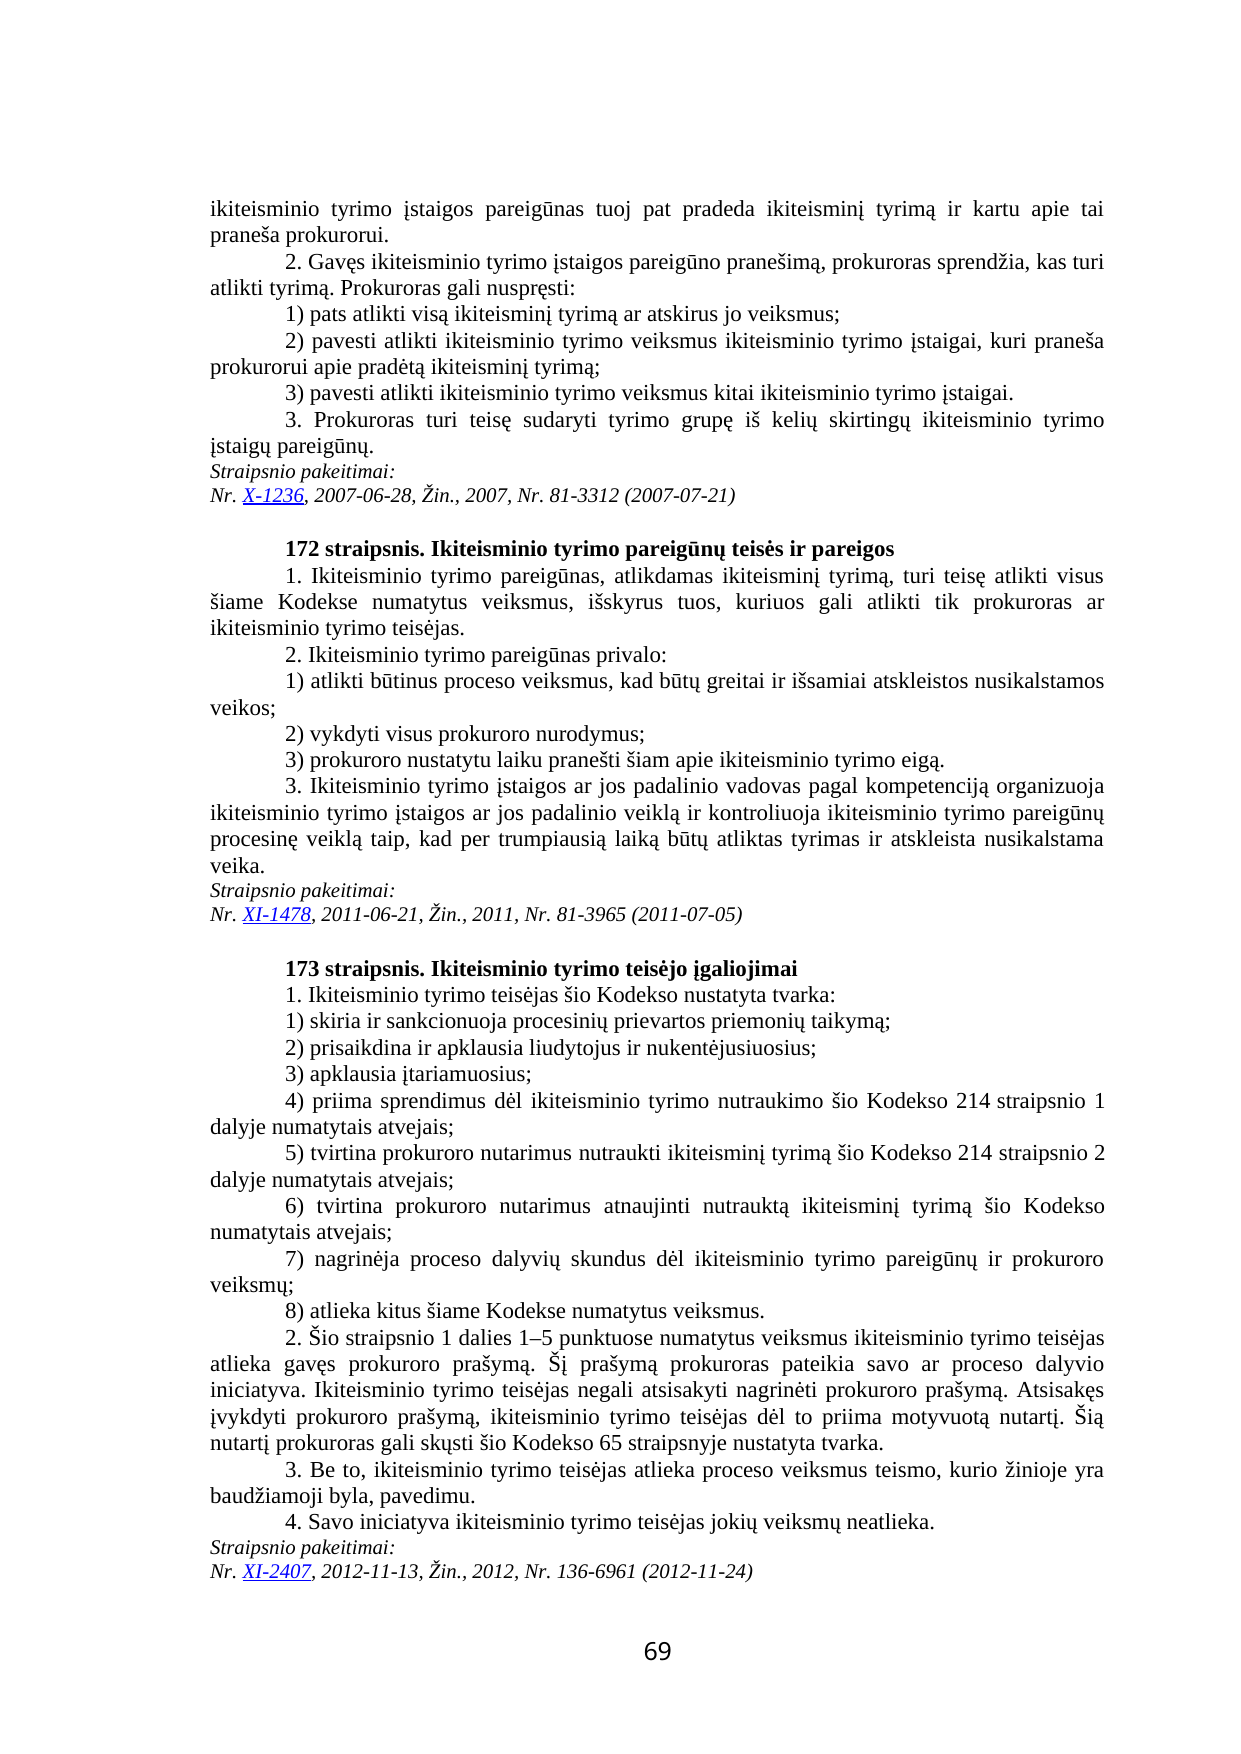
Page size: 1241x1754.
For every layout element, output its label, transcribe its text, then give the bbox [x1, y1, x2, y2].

text Nr. XI-2407, 2012-11-13, Žin., 2012, Nr. 136-6961 (2012-11-24) [210, 1559, 1106, 1583]
text 3) pavesti atlikti ikiteisminio tyrimo veiksmus kitai ikiteisminio tyrimo įstaigai. [210, 379, 1106, 406]
text 2. Ikiteisminio tyrimo pareigūnas privalo: [210, 641, 1106, 667]
text Straipsnio pakeitimai: [210, 458, 1106, 483]
text 2) pavesti atlikti ikiteisminio tyrimo veiksmus ikiteisminio tyrimo įstaigai, kuri praneša prokurorui apie pradėtą ikiteisminį tyrimą; [210, 327, 1106, 379]
text 3. Ikiteisminio tyrimo įstaigos ar jos padalinio vadovas pagal kompetenciją organizuoja ikiteisminio tyrimo įstaigos ar jos padalinio veiklą ir kontroliuoja ikiteisminio tyrimo pareigūnų procesinę veiklą taip, kad per trumpiausią laiką būtų atliktas tyrimas ir atskleista nusikalstama veika. [210, 773, 1106, 878]
text Straipsnio pakeitimai: [210, 878, 1106, 902]
text 6) tvirtina prokuroro nutarimus atnaujinti nutrauktą ikiteisminį tyrimą šio Kodekso numatytais atvejais; [210, 1192, 1106, 1245]
text 2. Šio straipsnio 1 dalies 1–5 punktuose numatytus veiksmus ikiteisminio tyrimo teisėjas atlieka gavęs prokuroro prašymą. Šį prašymą prokuroras pateikia savo ar proceso dalyvio iniciatyva. Ikiteisminio tyrimo teisėjas negali atsisakyti nagrinėti prokuroro prašymą. Atsisakęs įvykdyti prokuroro prašymą, ikiteisminio tyrimo teisėjas dėl to priima motyvuotą nutartį. Šią nutartį prokuroras gali skųsti šio Kodekso 65 straipsnyje nustatyta tvarka. [210, 1324, 1106, 1456]
text ikiteisminio tyrimo įstaigos pareigūnas tuoj pat pradeda ikiteisminį tyrimą ir kartu apie tai praneša prokurorui. [210, 195, 1106, 248]
text 2) vykdyti visus prokuroro nurodymus; [210, 720, 1106, 746]
text 3. Prokuroras turi teisę sudaryti tyrimo grupę iš kelių skirtingų ikiteisminio tyrimo įstaigų pareigūnų. [210, 406, 1106, 458]
text 8) atlieka kitus šiame Kodekse numatytus veiksmus. [210, 1297, 1106, 1324]
text 173 straipsnis. Ikiteisminio tyrimo teisėjo įgaliojimai [210, 955, 1106, 981]
text 7) nagrinėja proceso dalyvių skundus dėl ikiteisminio tyrimo pareigūnų ir prokuroro veiksmų; [210, 1245, 1106, 1297]
text 3. Be to, ikiteisminio tyrimo teisėjas atlieka proceso veiksmus teismo, kurio žinioje yra baudžiamoji byla, pavedimu. [210, 1456, 1106, 1508]
text 2. Gavęs ikiteisminio tyrimo įstaigos pareigūno pranešimą, prokuroras sprendžia, kas turi atlikti tyrimą. Prokuroras gali nuspręsti: [210, 248, 1106, 300]
text 1) atlikti būtinus proceso veiksmus, kad būtų greitai ir išsamiai atskleistos nusikalstamos veikos; [210, 667, 1106, 720]
text 1) skiria ir sankcionuoja procesinių prievartos priemonių taikymą; [210, 1008, 1106, 1034]
text Nr. XI-1478, 2011-06-21, Žin., 2011, Nr. 81-3965 (2011-07-05) [210, 902, 1106, 926]
text 5) tvirtina prokuroro nutarimus nutraukti ikiteisminį tyrimą šio Kodekso 214 straipsnio 2 dalyje numatytais atvejais; [210, 1139, 1106, 1192]
text Nr. X-1236, 2007-06-28, Žin., 2007, Nr. 81-3312 (2007-07-21) [210, 483, 1106, 507]
text 4) priima sprendimus dėl ikiteisminio tyrimo nutraukimo šio Kodekso 214 straipsnio 1 dalyje numatytais atvejais; [210, 1087, 1106, 1139]
text 3) prokuroro nustatytu laiku pranešti šiam apie ikiteisminio tyrimo eigą. [210, 746, 1106, 773]
text 172 straipsnis. Ikiteisminio tyrimo pareigūnų teisės ir pareigos [210, 535, 1106, 562]
text Straipsnio pakeitimai: [210, 1535, 1106, 1559]
text 3) apklausia įtariamuosius; [210, 1060, 1106, 1087]
text 1. Ikiteisminio tyrimo pareigūnas, atlikdamas ikiteisminį tyrimą, turi teisę atlikti visus šiame Kodekse numatytus veiksmus, išskyrus tuos, kuriuos gali atlikti tik prokuroras ar ikiteisminio tyrimo teisėjas. [210, 562, 1106, 641]
text 4. Savo iniciatyva ikiteisminio tyrimo teisėjas jokių veiksmų neatlieka. [210, 1508, 1106, 1535]
text 1) pats atlikti visą ikiteisminį tyrimą ar atskirus jo veiksmus; [210, 300, 1106, 327]
text 2) prisaikdina ir apklausia liudytojus ir nukentėjusiuosius; [210, 1034, 1106, 1060]
text 1. Ikiteisminio tyrimo teisėjas šio Kodekso nustatyta tvarka: [210, 981, 1106, 1008]
